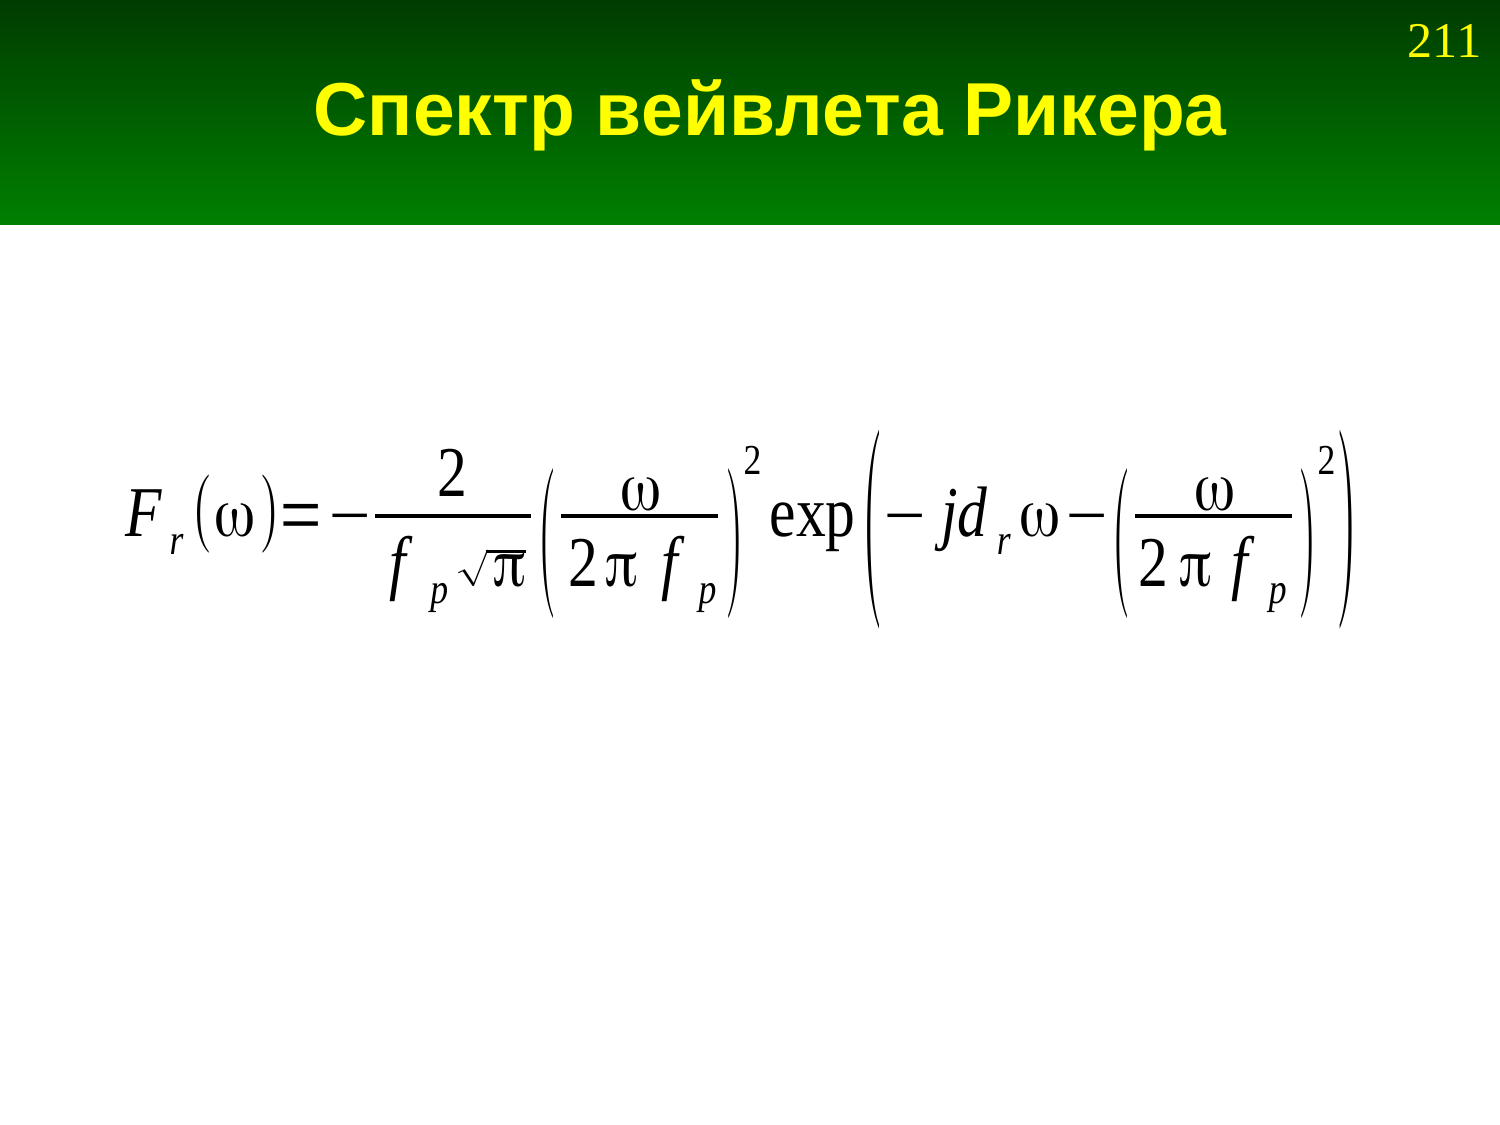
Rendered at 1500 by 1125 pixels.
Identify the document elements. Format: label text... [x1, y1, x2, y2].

title Спектр вейвлета Рикера [100, 7, 1441, 204]
chart [106, 425, 1372, 632]
